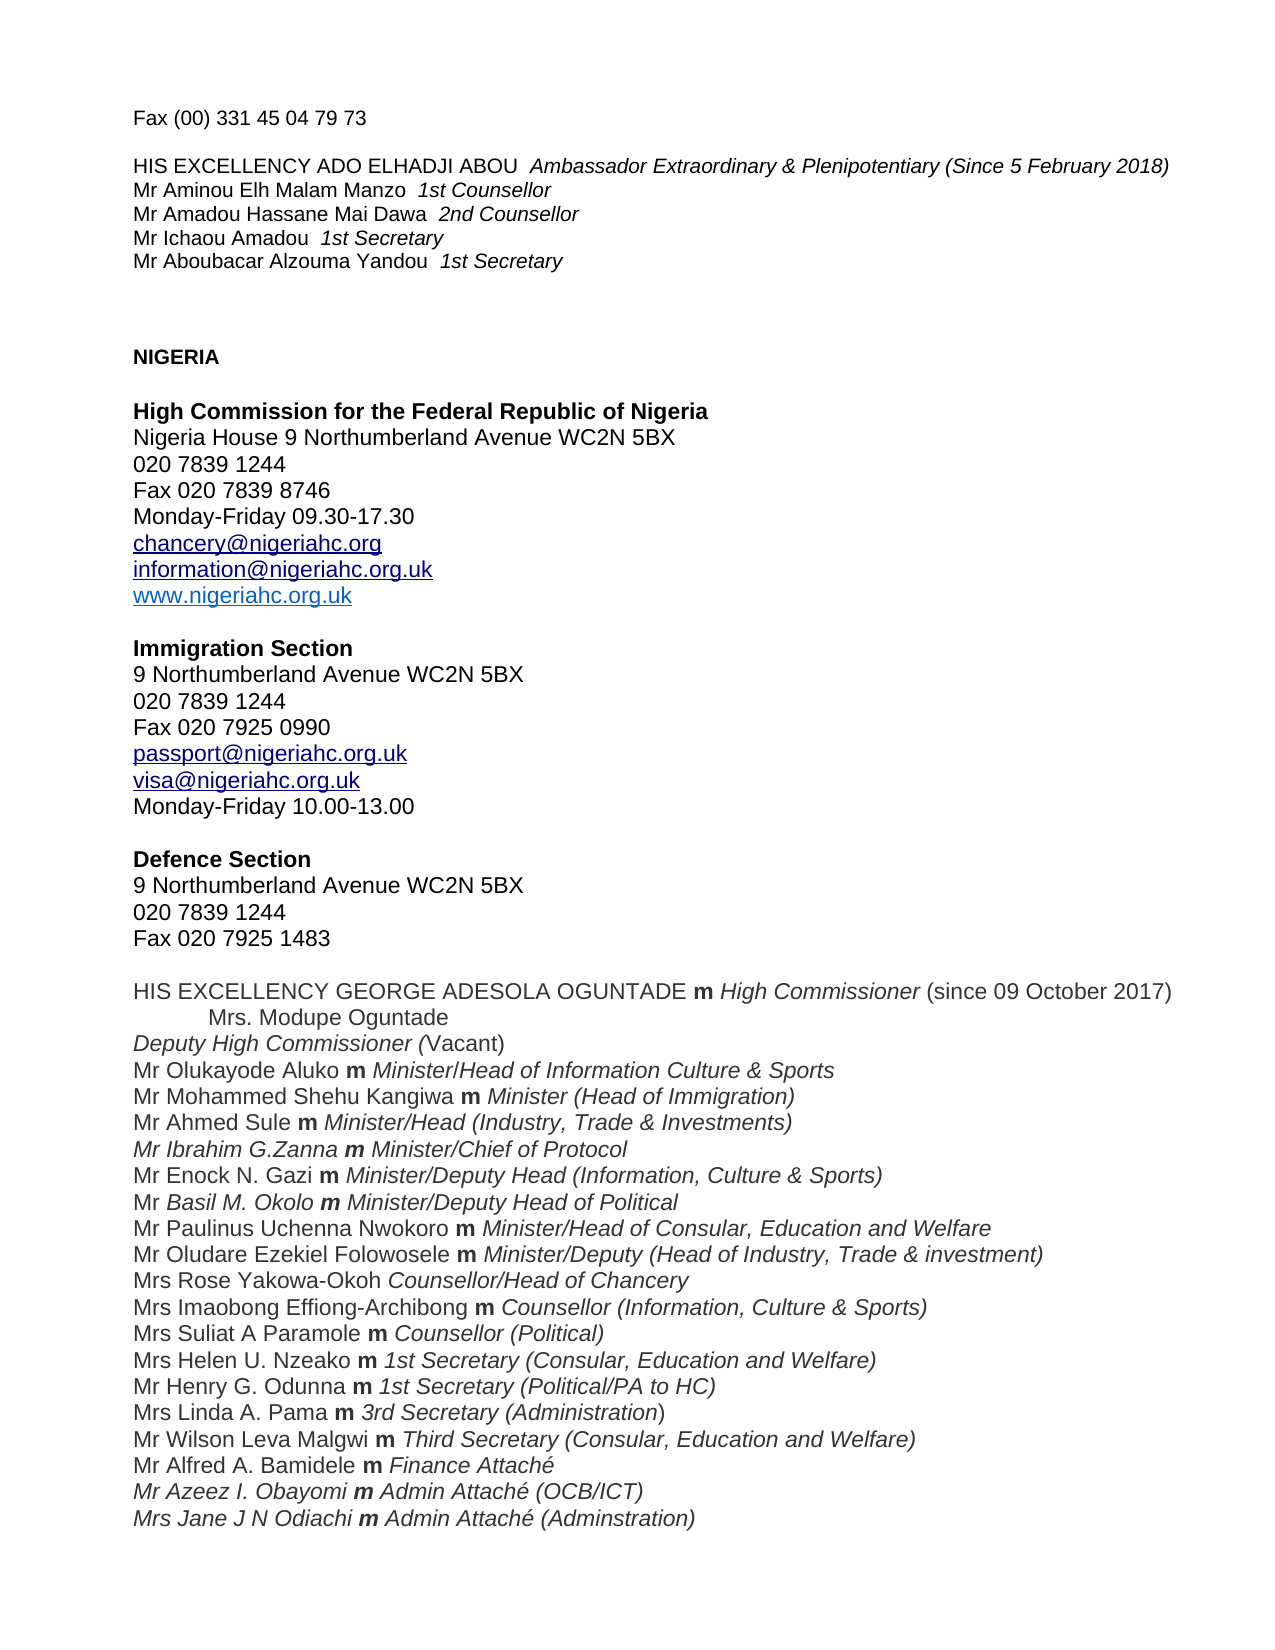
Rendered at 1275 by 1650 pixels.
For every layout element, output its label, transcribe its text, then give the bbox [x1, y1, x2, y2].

text Mr Mohammed Shehu Kangiwa m Minister (Head of Immigration) [133, 1083, 1181, 1109]
text Mrs Linda A. Pama m 3rd Secretary (Administration) [133, 1399, 1181, 1426]
text HIS EXCELLENCY GEORGE ADESOLA OGUNTADE m High Commissioner (since 09 October 2017) [133, 978, 1181, 1004]
text Mr Henry G. Odunna m 1st Secretary (Political/PA to HC) [133, 1373, 1181, 1399]
text Mr Olukayode Aluko m Minister/Head of Information Culture & Sports [133, 1057, 1181, 1083]
text 9 Northumberland Avenue WC2N 5BX [133, 661, 1181, 688]
text Mr Wilson Leva Malgwi m Third Secretary (Consular, Education and Welfare) [133, 1426, 1181, 1452]
text chancery@nigeriahc.org [133, 529, 1181, 556]
text HIS EXCELLENCY ADO ELHADJI ABOU Ambassador Extraordinary & Plenipotentiary (Since 5 February 2018) [133, 153, 1181, 177]
text www.nigeriahc.org.uk [133, 582, 1181, 609]
text 020 7839 1244 [133, 898, 1181, 925]
text Mr Enock N. Gazi m Minister/Deputy Head (Information, Culture & Sports) [133, 1162, 1181, 1188]
text Fax (00) 331 45 04 79 73 [133, 106, 1181, 129]
text Mrs. Modupe Oguntade [133, 1004, 1181, 1030]
text visa@nigeriahc.org.uk [133, 767, 1181, 793]
text Mr Ahmed Sule m Minister/Head (Industry, Trade & Investments) [133, 1109, 1181, 1136]
text Fax 020 7925 0990 [133, 714, 1181, 740]
text Nigeria House 9 Northumberland Avenue WC2N 5BX [133, 424, 1181, 451]
text Mr Ibrahim G.Zanna m Minister/Chief of Protocol [133, 1136, 1181, 1162]
text Mrs Imaobong Effiong-Archibong m Counsellor (Information, Culture & Sports) [133, 1294, 1181, 1320]
text Mr Azeez I. Obayomi m Admin Attaché (OCB/ICT) [133, 1478, 1181, 1505]
text Mr Aminou Elh Malam Manzo 1st Counsellor [133, 177, 1181, 201]
text Mrs Suliat A Paramole m Counsellor (Political) [133, 1320, 1181, 1347]
text Mrs Jane J N Odiachi m Admin Attaché (Adminstration) [133, 1505, 1181, 1531]
text Mr Alfred A. Bamidele m Finance Attaché [133, 1452, 1181, 1478]
text Mr Paulinus Uchenna Nwokoro m Minister/Head of Consular, Education and Welfare [133, 1215, 1181, 1241]
text Mr Aboubacar Alzouma Yandou 1st Secretary [133, 249, 1181, 273]
text Mrs Helen U. Nzeako m 1st Secretary (Consular, Education and Welfare) [133, 1347, 1181, 1373]
text passport@nigeriahc.org.uk [133, 740, 1181, 767]
text Mr Basil M. Okolo m Minister/Deputy Head of Political [133, 1188, 1181, 1215]
text Mr Amadou Hassane Mai Dawa 2nd Counsellor [133, 201, 1181, 225]
text 020 7839 1244 [133, 451, 1181, 477]
text Monday-Friday 10.00-13.00 [133, 793, 1181, 819]
text 9 Northumberland Avenue WC2N 5BX [133, 872, 1181, 898]
text 020 7839 1244 [133, 688, 1181, 714]
text Defence Section [133, 846, 1181, 872]
text information@nigeriahc.org.uk [133, 556, 1181, 582]
text Immigration Section [133, 635, 1181, 661]
text High Commission for the Federal Republic of Nigeria [133, 398, 1181, 424]
text Deputy High Commissioner (Vacant) [133, 1030, 1181, 1057]
text Mrs Rose Yakowa-Okoh Counsellor/Head of Chancery [133, 1267, 1181, 1294]
text Mr Ichaou Amadou 1st Secretary [133, 225, 1181, 249]
text Fax 020 7839 8746 [133, 477, 1181, 503]
subtitle NIGERIA [133, 345, 1181, 369]
text Monday-Friday 09.30-17.30 [133, 503, 1181, 529]
text Mr Oludare Ezekiel Folowosele m Minister/Deputy (Head of Industry, Trade & investment) [133, 1241, 1181, 1267]
text Fax 020 7925 1483 [133, 925, 1181, 951]
